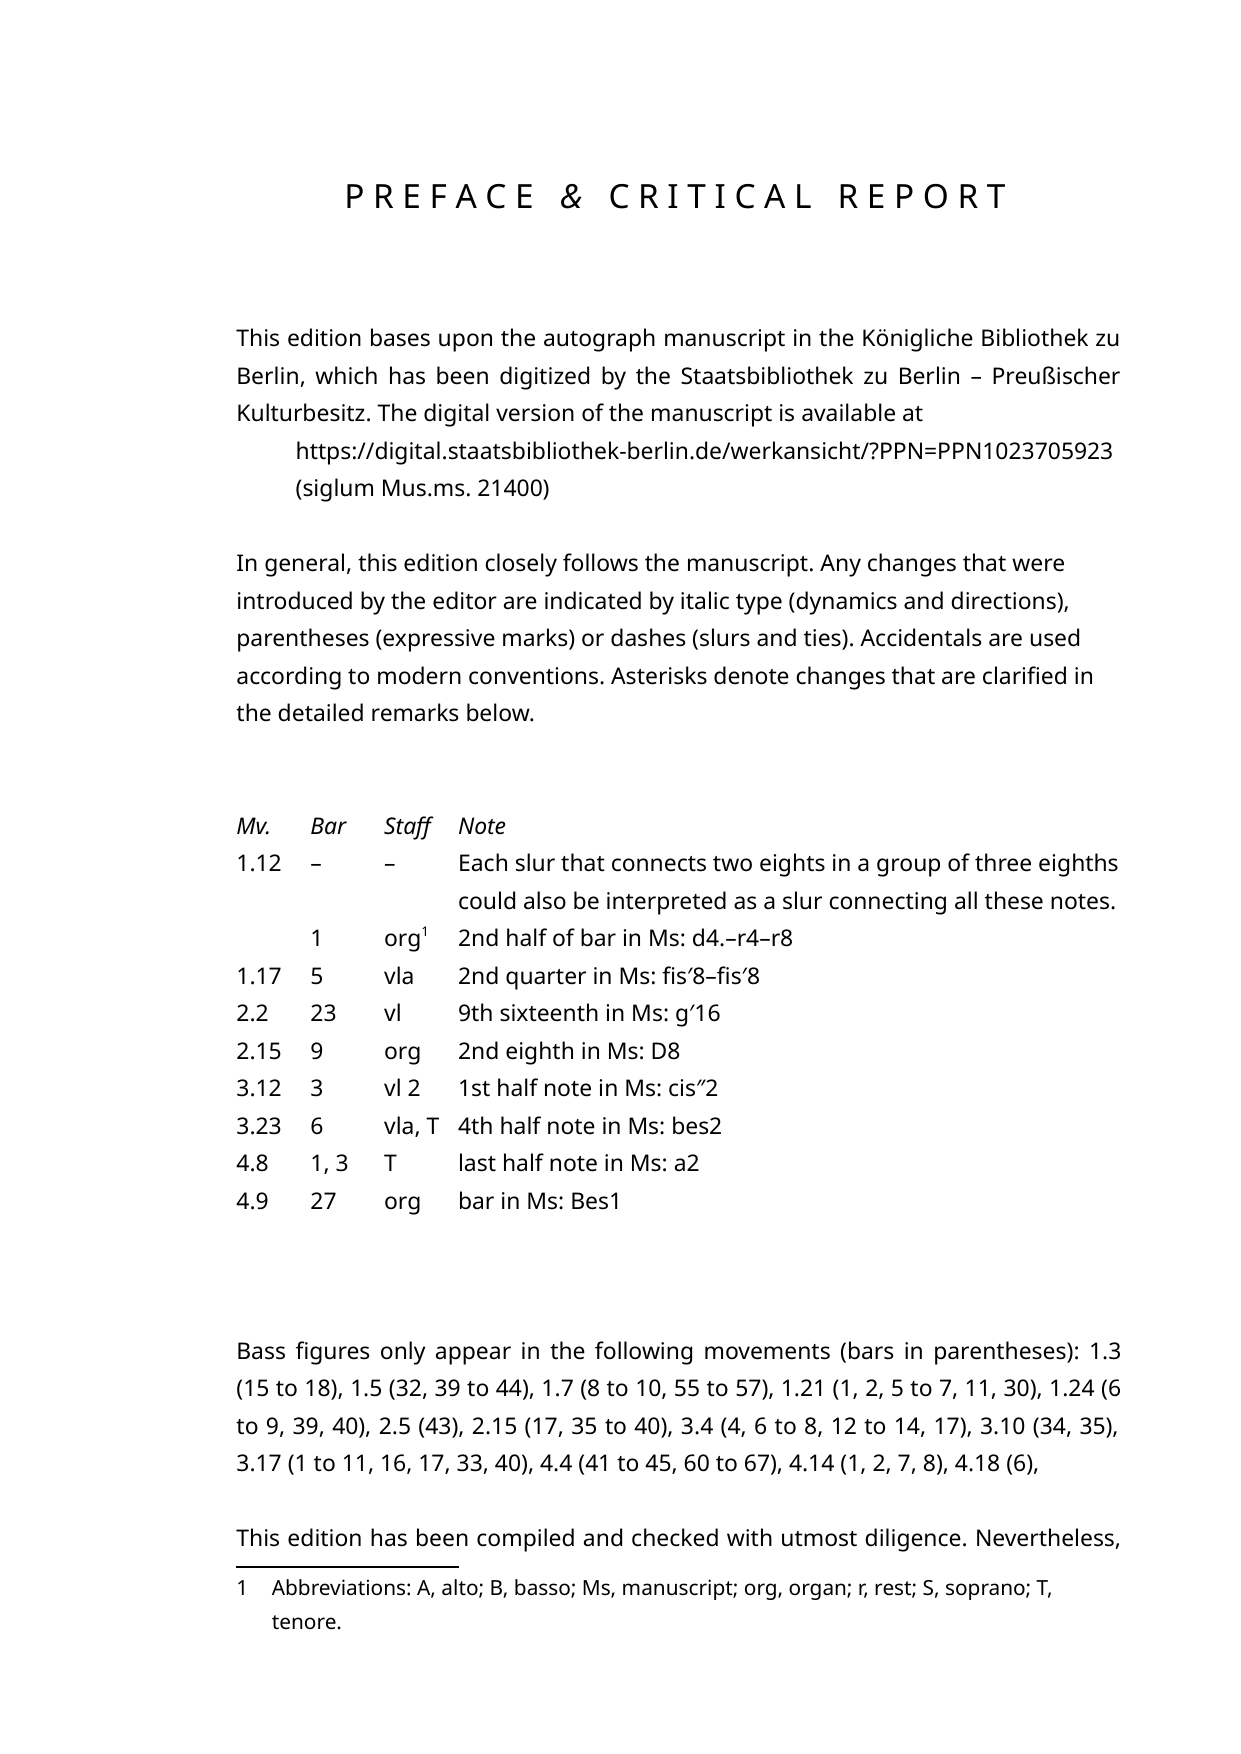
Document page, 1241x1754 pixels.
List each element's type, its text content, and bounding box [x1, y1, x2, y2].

text https://digital.staatsbibliothek-berlin.de/werkansicht/?PPN=PPN1023705923 (siglum Mus.ms. 21400) [236, 435, 1122, 504]
text Abbreviations: A, alto; B, basso; Ms, manuscript; org, organ; r, rest; S, soprano; T, tenore. [236, 1573, 1122, 1636]
text P R E F A C E & C R I T I C A L R E P O R T [236, 173, 1122, 218]
text This edition has been compiled and checked with utmost diligence. Nevertheless, [236, 1522, 1122, 1554]
text This edition bases upon the autograph manuscript in the Königliche Bibliothek zu Berlin, which has been digitized by the Staatsbibliothek zu Berlin – Preußischer Kulturbesitz. The digital version of the manuscript is available at [236, 322, 1122, 429]
text Bass figures only appear in the following movements (bars in parentheses): 1.3 (15 to 18), 1.5 (32, 39 to 44), 1.7 (8 to 10, 55 to 57), 1.21 (1, 2, 5 to 7, 11, 30), 1.24 (6 to 9, 39, 40), 2.5 (43), 2.15 (17, 35 to 40), 3.4 (4, 6 to 8, 12 to 14, 17), 3.10 (34, 35), 3.17 (1 to 11, 16, 17, 33, 40), 4.4 (41 to 45, 60 to 67), 4.14 (1, 2, 7, 8), 4.18 (6), [236, 1335, 1122, 1479]
text In general, this edition closely follows the manuscript. Any changes that were introduced by the editor are indicated by italic type (dynamics and directions), parentheses (expressive marks) or dashes (slurs and ties). Accidentals are used according to modern conventions. Asterisks denote changes that are clarified in the detailed remarks below. Mv. Bar Staff Note 1.12 – – Each slur that connects two eights in a group of three eighths could also be interpreted as a slur connecting all these notes. 1 org 2nd half of bar in Ms: d4.–r4–r8 1.17 5 vla 2nd quarter in Ms: fis′8–fis′8 2.2 23 vl 9th sixteenth in Ms: g′16 2.15 9 org 2nd eighth in Ms: D8 3.12 3 vl 2 1st half note in Ms: cis″2 3.23 6 vla, T 4th half note in Ms: bes2 4.8 1, 3 T last half note in Ms: a2 4.9 27 org bar in Ms: Bes1 [236, 547, 1122, 1216]
